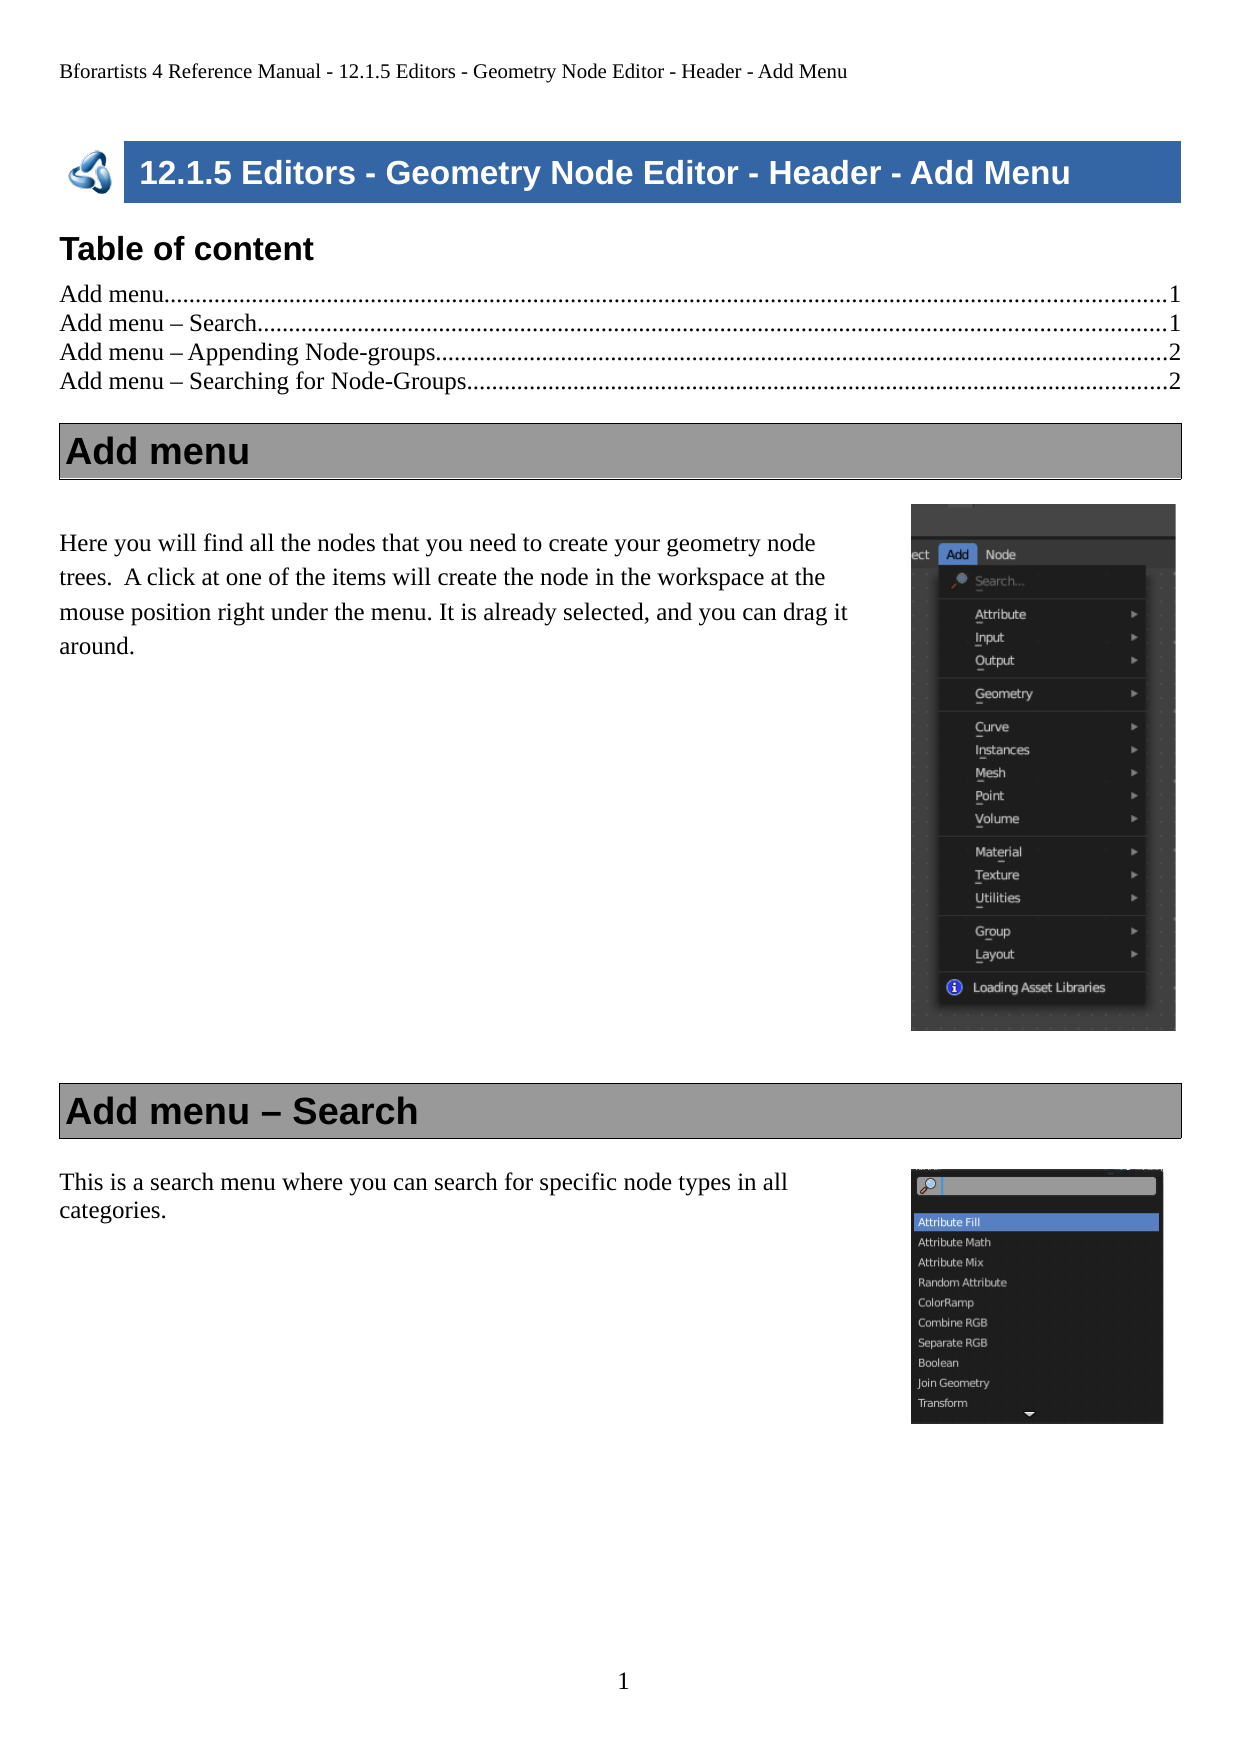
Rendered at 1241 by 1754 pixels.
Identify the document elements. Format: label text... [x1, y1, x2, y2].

text Add menu – Search 1 [59, 308, 1181, 337]
picture [911, 504, 1176, 1031]
text Add menu – Appending Node-groups 2 [59, 337, 1181, 366]
text Here you will find all the nodes that you need to create your geometry node trees. A click at one of the items will create the node in the workspace at the mouse position right under the menu. It is already selected, and you can drag it around. [59, 528, 911, 660]
table_header [59, 141, 124, 203]
picture [911, 1169, 1164, 1424]
table_header Add menu – Search [60, 1084, 1181, 1138]
subtitle Table of content [59, 228, 1181, 267]
text Add menu 1 [59, 279, 1181, 308]
table_header Add menu [60, 424, 1181, 478]
text Add menu – Searching for Node-Groups 2 [59, 366, 1181, 394]
table_header 12.1.5 Editors - Geometry Node Editor - Header - Add Menu [124, 141, 1181, 203]
text This is a search menu where you can search for specific node types in all categories. [59, 1167, 1181, 1224]
picture [65, 147, 114, 197]
